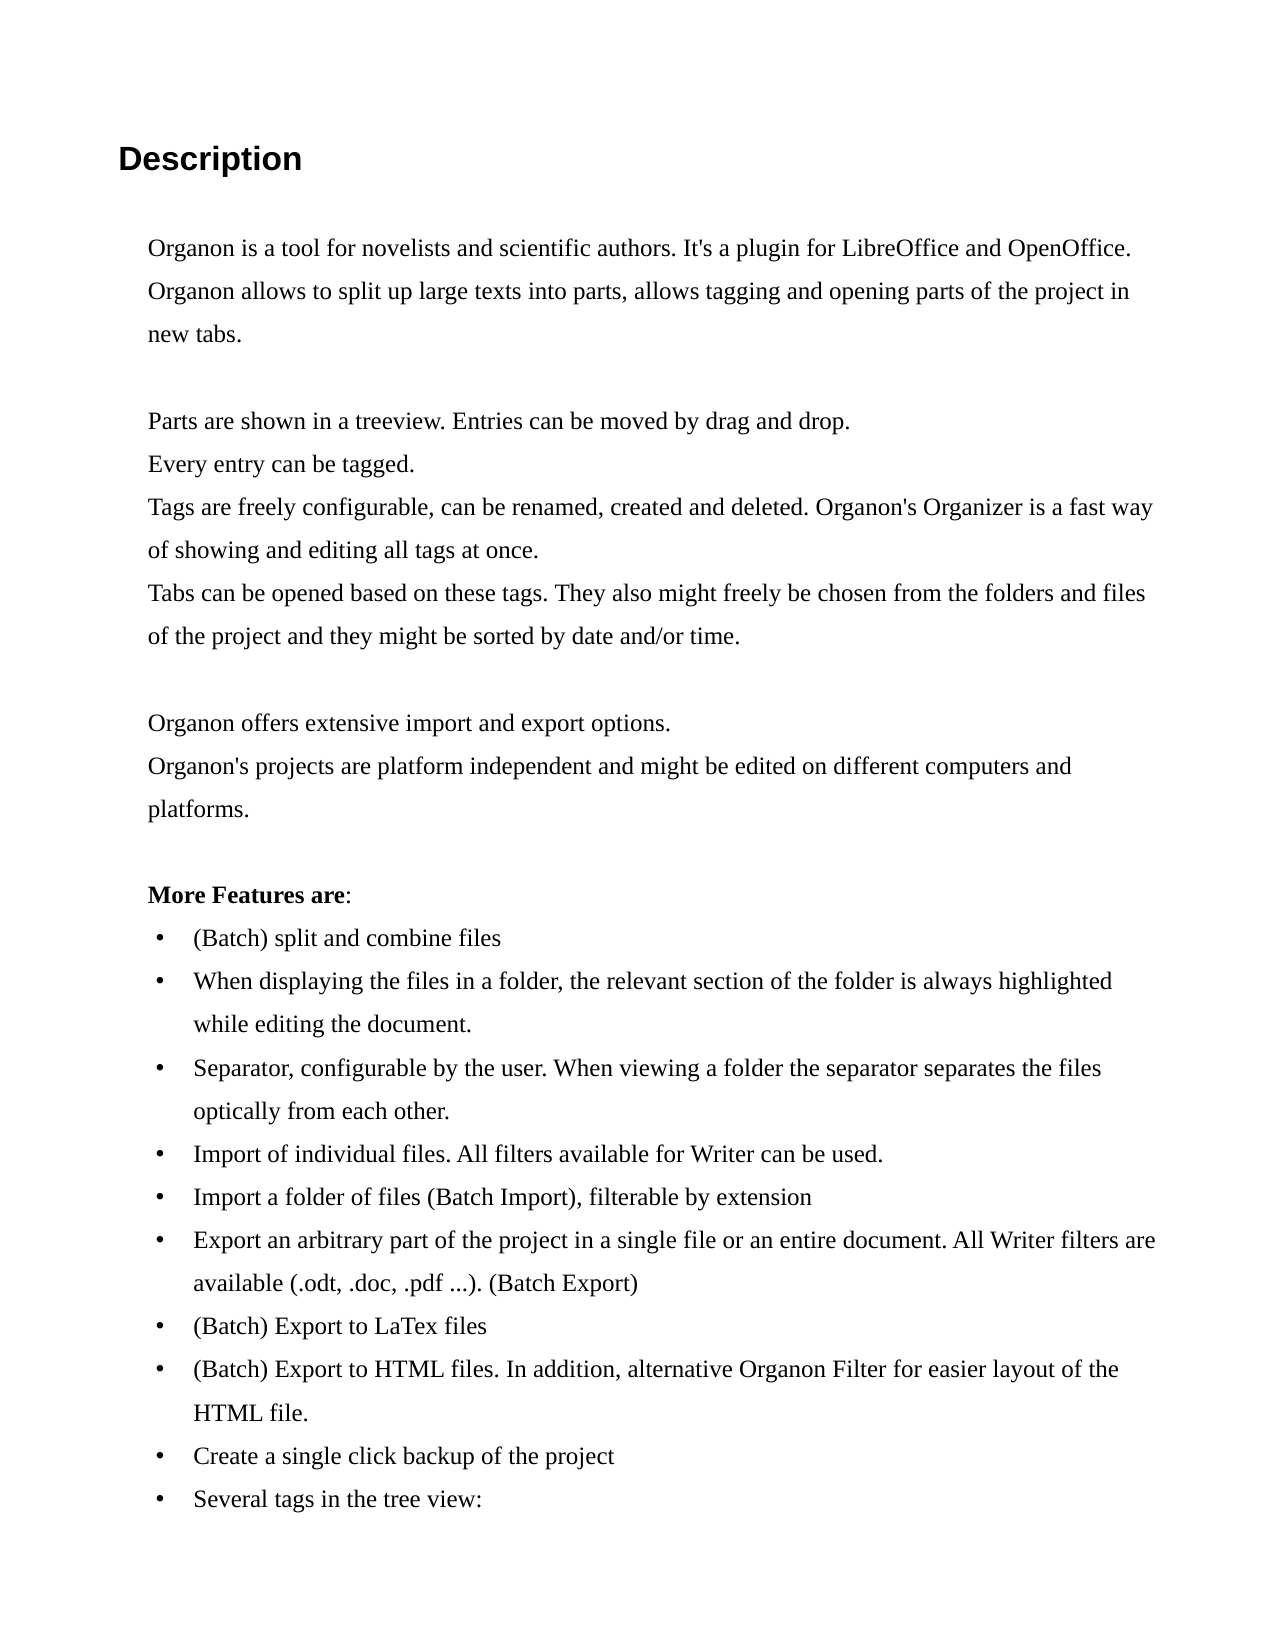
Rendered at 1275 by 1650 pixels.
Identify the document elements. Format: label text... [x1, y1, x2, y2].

text Tags are freely configurable, can be renamed, created and deleted. Organon's Organizer is a fast way of showing and editing all tags at once. [148, 492, 1157, 564]
list Create a single click backup of the project [156, 1441, 1157, 1469]
text More Features are: [148, 880, 1157, 909]
text Organon offers extensive import and export options. [148, 708, 1157, 736]
list (Batch) split and combine files [156, 923, 1157, 952]
text Organon is a tool for novelists and scientific authors. It's a plugin for LibreOffice and OpenOffice. [148, 233, 1157, 262]
list (Batch) Export to HTML files. In addition, alternative Organon Filter for easier layout of the HTML file. [156, 1354, 1157, 1426]
list Import a folder of files (Batch Import), filterable by extension [156, 1182, 1157, 1211]
list Export an arbitrary part of the project in a single file or an entire document. All Writer filters are available (.odt, .doc, .pdf ...). (Batch Export) [156, 1225, 1157, 1297]
list Import of individual files. All filters available for Writer can be used. [156, 1139, 1157, 1168]
list Several tags in the tree view: [156, 1484, 1157, 1513]
subtitle Description [118, 139, 1157, 178]
text Organon allows to split up large texts into parts, allows tagging and opening parts of the project in new tabs. [148, 276, 1157, 348]
text Organon's projects are platform independent and might be edited on different computers and platforms. [148, 751, 1157, 823]
list Separator, configurable by the user. When viewing a folder the separator separates the files optically from each other. [156, 1053, 1157, 1124]
text Tabs can be opened based on these tags. They also might freely be chosen from the folders and files of the project and they might be sorted by date and/or time. [148, 578, 1157, 650]
text Parts are shown in a treeview. Entries can be moved by drag and drop. [148, 406, 1157, 434]
list (Batch) Export to LaTex files [156, 1311, 1157, 1340]
text Every entry can be tagged. [148, 449, 1157, 478]
list When displaying the files in a folder, the relevant section of the folder is always highlighted while editing the document. [156, 966, 1157, 1038]
